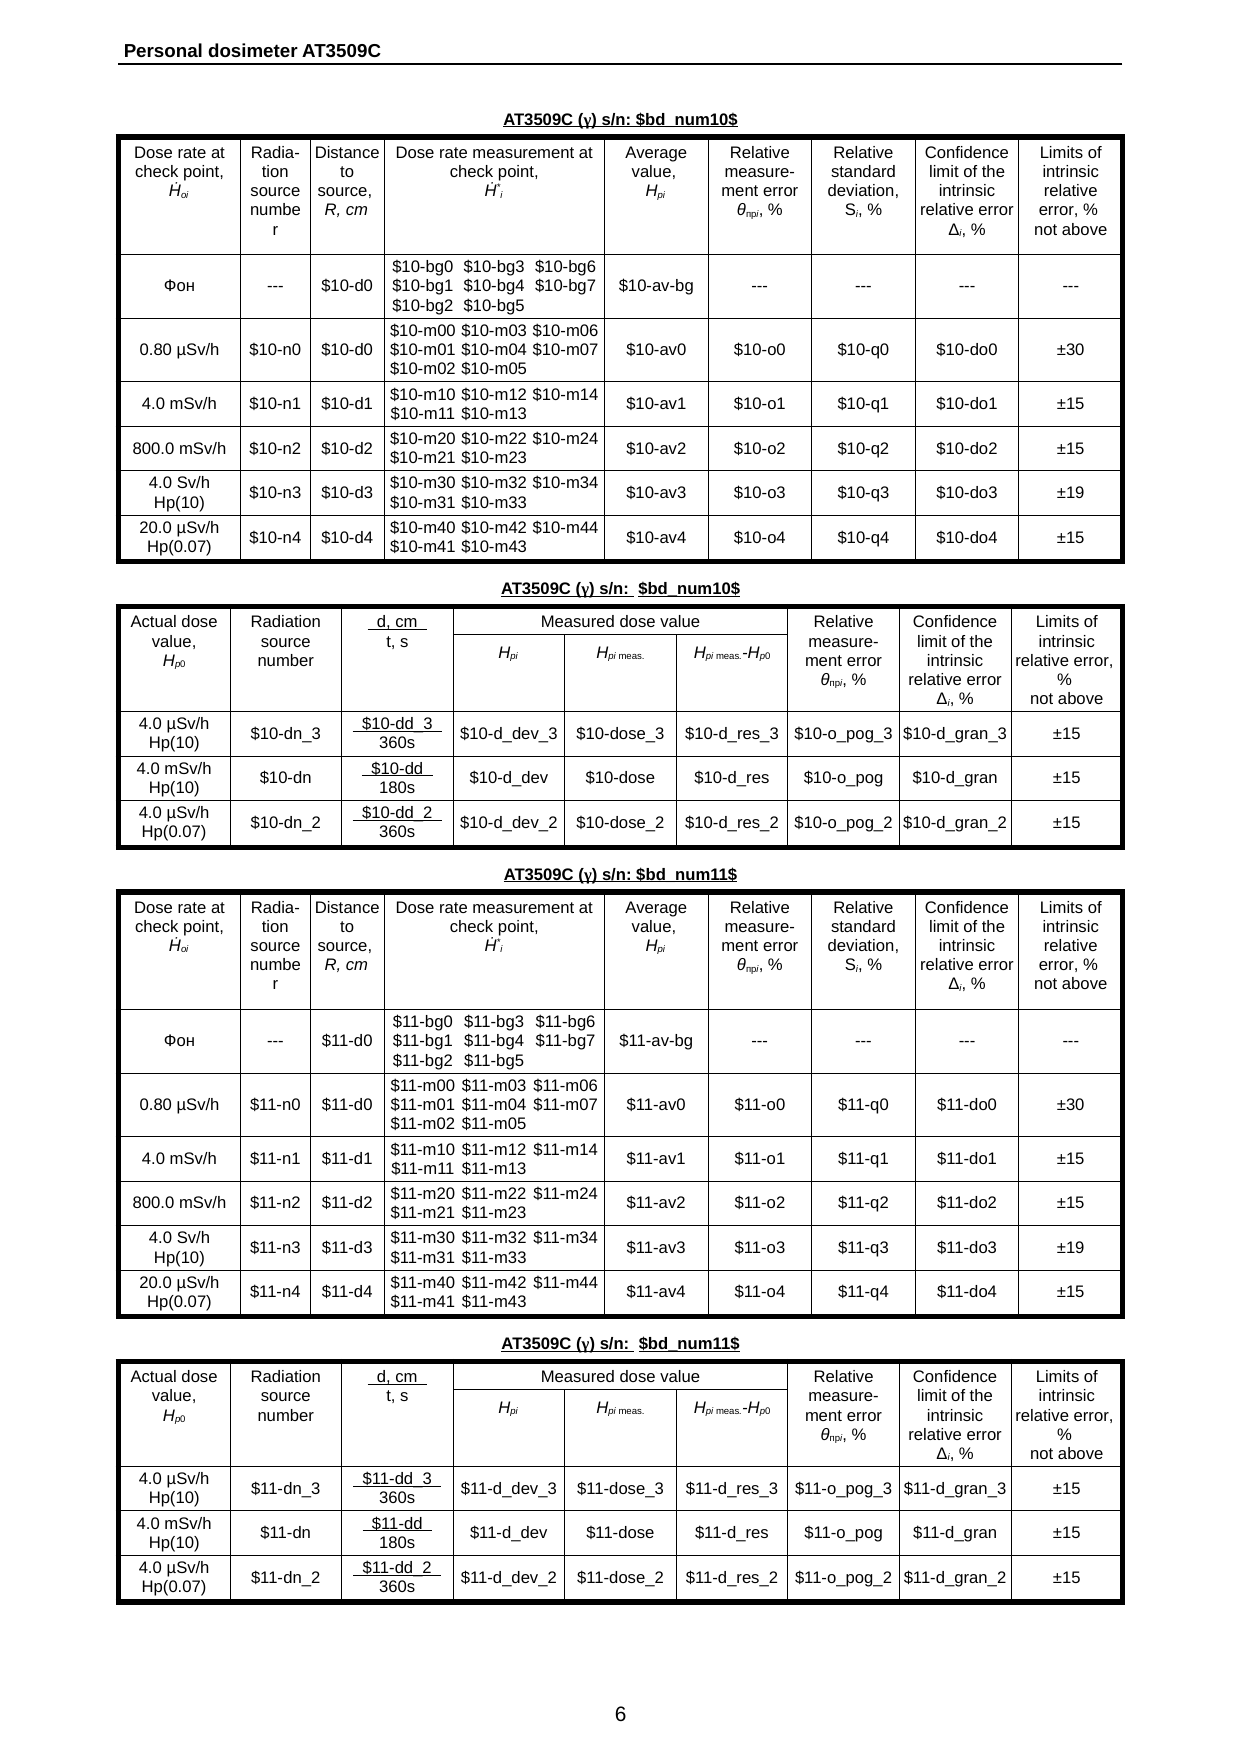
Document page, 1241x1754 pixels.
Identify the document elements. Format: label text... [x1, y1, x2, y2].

table_header AT3509C (γ) s/n: $bd_num11$ [118, 850, 1122, 889]
table_cell Average value, Hpi [605, 895, 708, 1009]
table_cell $10-n0 [241, 319, 310, 381]
table_cell $10-do4 [916, 516, 1018, 559]
table_cell $10-do1 [916, 382, 1018, 426]
table_cell $11-dose_2 [565, 1556, 676, 1599]
table_cell Dose rate measurement at check point, Ḣ*i [385, 140, 604, 254]
table_cell 4.0 µSv/h Hp(0.07) [121, 801, 230, 844]
table_cell $10-av1 [605, 382, 708, 426]
table_cell 4.0 mSv/h [121, 382, 240, 426]
table_cell $11-m10 $11-m11 $11-m12 $11-m13 $11-m14 [385, 1137, 604, 1181]
table_cell $11-dd 180s [342, 1511, 453, 1555]
table_cell $10-n3 [241, 471, 310, 515]
table_cell $11-d_res [677, 1511, 787, 1555]
table_cell Distance to source, R, сm [311, 895, 384, 1009]
table_cell Relative measure-ment error θпрi, % [709, 140, 811, 254]
table_cell ±30 [1019, 319, 1120, 381]
table_cell $10-o0 [709, 319, 811, 381]
table_cell $10-n4 [241, 516, 310, 559]
table_cell $11-n3 [241, 1226, 310, 1269]
table_cell $11-av3 [605, 1226, 708, 1269]
table_cell $11-dd_2 360s [342, 1556, 453, 1599]
table_cell $10-d_res_3 [677, 712, 787, 756]
table_cell Hpi meas. [565, 635, 676, 711]
table_cell --- [241, 255, 310, 318]
table_cell --- [709, 1010, 811, 1072]
table_cell $11-dn [231, 1511, 341, 1555]
table_cell $10-dose_3 [565, 712, 676, 756]
table_cell $10-q0 [812, 319, 915, 381]
table_cell $11-d0 [311, 1074, 384, 1136]
table_cell $11-dn_2 [231, 1556, 341, 1599]
table_cell $11-d_gran_3 [900, 1467, 1011, 1510]
table_cell ±15 [1012, 1467, 1120, 1510]
table_cell ±15 [1012, 1556, 1120, 1599]
table_cell $10-o2 [709, 427, 811, 470]
table_cell $10-d_res [677, 757, 787, 800]
table_cell $11-av-bg [605, 1010, 708, 1072]
table_cell $10-o4 [709, 516, 811, 559]
table_cell $11-d_res_3 [677, 1467, 787, 1510]
table_cell $11-o2 [709, 1182, 811, 1225]
table_cell $11-q3 [812, 1226, 915, 1269]
table_cell $11-d_dev_2 [454, 1556, 564, 1599]
table_cell ±15 [1012, 757, 1120, 800]
table_cell $10-n1 [241, 382, 310, 426]
table_cell Confidence limit of the intrinsic relative error Δi, % [900, 1364, 1011, 1466]
table_cell --- [709, 255, 811, 318]
table_cell Relative standard deviation, Si, % [812, 140, 915, 254]
table_cell $11-do1 [916, 1137, 1018, 1181]
table_cell 4.0 mSv/h Hp(10) [121, 1511, 230, 1555]
table_cell $11-do4 [916, 1271, 1018, 1314]
table_cell $10-d_gran [900, 757, 1011, 800]
table_cell $11-av4 [605, 1271, 708, 1314]
table_cell Average value, Hpi [605, 140, 708, 254]
table_cell Confidence limit of the intrinsic relative error Δi, % [916, 140, 1018, 254]
table_cell ±15 [1019, 427, 1120, 470]
table_cell ±15 [1012, 1511, 1120, 1555]
table_cell ±19 [1019, 1226, 1120, 1269]
table_cell $11-do0 [916, 1074, 1018, 1136]
table_cell $11-o3 [709, 1226, 811, 1269]
table_cell Dose rate at check point, Ḣoi [121, 895, 240, 1009]
table_cell --- [916, 255, 1018, 318]
table_cell $10-d_dev [454, 757, 564, 800]
table_cell 800.0 mSv/h [121, 427, 240, 470]
table_cell $10-dn [231, 757, 341, 800]
table_cell $10-do2 [916, 427, 1018, 470]
table_cell $11-d4 [311, 1271, 384, 1314]
table_cell Relative measure-ment error θпрi, % [709, 895, 811, 1009]
table_cell $10-n2 [241, 427, 310, 470]
table_cell $11-d_dev [454, 1511, 564, 1555]
table_cell $11-q1 [812, 1137, 915, 1181]
table_cell $10-do0 [916, 319, 1018, 381]
table_cell $11-d0 [311, 1010, 384, 1072]
table_cell $11-av0 [605, 1074, 708, 1136]
table_cell $10-m30 $10-m31 $10-m32 $10-m33 $10-m34 [385, 471, 604, 515]
table_cell Measured dose value [454, 1364, 787, 1389]
table_cell $10-q3 [812, 471, 915, 515]
table_cell $10-d0 [311, 255, 384, 318]
table_cell $10-d0 [311, 319, 384, 381]
table_cell $11-o_pog_3 [788, 1467, 899, 1510]
table_cell $10-m00 $10-m01 $10-m02 $10-m03 $10-m04 $10-m05 $10-m06 $10-m07 [385, 319, 604, 381]
table_cell --- [1019, 1010, 1120, 1072]
table_cell $11-q4 [812, 1271, 915, 1314]
table_cell Limits of intrinsic relative error, % not above [1012, 609, 1120, 711]
table_cell $11-d3 [311, 1226, 384, 1269]
table_cell ±19 [1019, 471, 1120, 515]
table_cell $11-n2 [241, 1182, 310, 1225]
table_cell $10-dd 180s [342, 757, 453, 800]
table_cell 4.0 µSv/h Hp(10) [121, 1467, 230, 1510]
table_cell ±15 [1012, 712, 1120, 756]
table_cell $10-d_dev_3 [454, 712, 564, 756]
table_cell Actual dose value, Hp0 [121, 609, 230, 711]
table_cell 4.0 Sv/h Hp(10) [121, 1226, 240, 1269]
table_cell $10-m10 $10-m11 $10-m12 $10-m13 $10-m14 [385, 382, 604, 426]
table_cell 4.0 µSv/h Hp(10) [121, 712, 230, 756]
table_cell $11-d1 [311, 1137, 384, 1181]
table_header AT3509C (γ) s/n: $bd_num10$ [118, 564, 1122, 604]
table_cell $10-dn_3 [231, 712, 341, 756]
table_cell $10-bg0 $10-bg1 $10-bg2 $10-bg3 $10-bg4 $10-bg5 $10-bg6 $10-bg7 [385, 255, 604, 318]
table_cell $10-d_dev_2 [454, 801, 564, 844]
table_cell Hpi meas.-Hp0 [677, 635, 787, 711]
table_cell $10-av0 [605, 319, 708, 381]
table_cell ±15 [1019, 1137, 1120, 1181]
table_cell $10-o3 [709, 471, 811, 515]
table_cell Confidence limit of the intrinsic relative error Δi, % [916, 895, 1018, 1009]
table_cell $11-d_gran [900, 1511, 1011, 1555]
table_cell Hpi meas.-Hp0 [677, 1390, 787, 1466]
table_cell $11-m40 $11-m41 $11-m42 $11-m43 $11-m44 [385, 1271, 604, 1314]
table_cell $10-d_res_2 [677, 801, 787, 844]
table_cell $10-av-bg [605, 255, 708, 318]
table_cell $10-o_pog [788, 757, 899, 800]
table_cell ±30 [1019, 1074, 1120, 1136]
table_cell 20.0 µSv/h Hp(0.07) [121, 1271, 240, 1314]
table_cell 800.0 mSv/h [121, 1182, 240, 1225]
table_cell Confidence limit of the intrinsic relative error Δi, % [900, 609, 1011, 711]
table_header AT3509C (γ) s/n: $bd_num11$ [118, 1319, 1122, 1359]
table_cell $11-do3 [916, 1226, 1018, 1269]
table_cell $10-q1 [812, 382, 915, 426]
table_cell $10-o_pog_2 [788, 801, 899, 844]
table_cell $10-d_gran_3 [900, 712, 1011, 756]
table_cell $11-m00 $11-m01 $11-m02 $11-m03 $11-m04 $11-m05 $11-m06 $11-m07 [385, 1074, 604, 1136]
table_cell $11-o1 [709, 1137, 811, 1181]
table_cell $10-m20 $10-m21 $10-m22 $10-m23 $10-m24 [385, 427, 604, 470]
table_cell $10-dn_2 [231, 801, 341, 844]
table_cell $10-o1 [709, 382, 811, 426]
table_cell Hpi meas. [565, 1390, 676, 1466]
table_cell --- [1019, 255, 1120, 318]
table_cell Limits of intrinsic relative error, % not above [1019, 140, 1120, 254]
table_cell d, cm t, s [342, 609, 453, 711]
table_cell Dose rate measurement at check point, Ḣ*i [385, 895, 604, 1009]
table_cell ±15 [1019, 1182, 1120, 1225]
table_cell ±15 [1019, 516, 1120, 559]
table_cell Limits of intrinsic relative error, % not above [1012, 1364, 1120, 1466]
table_cell Actual dose value, Hp0 [121, 1364, 230, 1466]
table_cell 4.0 Sv/h Hp(10) [121, 471, 240, 515]
table_cell $11-d_gran_2 [900, 1556, 1011, 1599]
table_cell $11-o_pog [788, 1511, 899, 1555]
table_cell 4.0 µSv/h Hp(0.07) [121, 1556, 230, 1599]
table_cell $10-d2 [311, 427, 384, 470]
table_cell d, cm t, s [342, 1364, 453, 1466]
table_cell --- [916, 1010, 1018, 1072]
table_cell $11-o_pog_2 [788, 1556, 899, 1599]
table_cell Radiation source number [231, 1364, 341, 1466]
table_cell ±15 [1019, 1271, 1120, 1314]
table_cell Limits of intrinsic relative error, % not above [1019, 895, 1120, 1009]
table_cell Radia-tion source number [241, 140, 310, 254]
table_cell --- [241, 1010, 310, 1072]
table_cell Radiation source number [231, 609, 341, 711]
table_cell Фон [121, 255, 240, 318]
table_cell $10-do3 [916, 471, 1018, 515]
table_cell $10-d4 [311, 516, 384, 559]
table_cell $10-dose [565, 757, 676, 800]
table_cell Фон [121, 1010, 240, 1072]
table_cell Measured dose value [454, 609, 787, 634]
table_cell $11-dn_3 [231, 1467, 341, 1510]
table_cell Hpi [454, 635, 564, 711]
table_cell $11-av2 [605, 1182, 708, 1225]
table_cell Distance to source, R, сm [311, 140, 384, 254]
table_cell $11-d2 [311, 1182, 384, 1225]
table_cell $10-av3 [605, 471, 708, 515]
table_cell 4.0 mSv/h [121, 1137, 240, 1181]
table_cell $10-av4 [605, 516, 708, 559]
table_cell $10-av2 [605, 427, 708, 470]
table_cell $11-m20 $11-m21 $11-m22 $11-m23 $11-m24 [385, 1182, 604, 1225]
table_cell $10-d_gran_2 [900, 801, 1011, 844]
table_cell $10-dd_3 360s [342, 712, 453, 756]
table_cell $10-d1 [311, 382, 384, 426]
table_cell Radia-tion source number [241, 895, 310, 1009]
table_header AT3509C (γ) s/n: $bd_num10$ [118, 95, 1122, 134]
table_cell $11-o0 [709, 1074, 811, 1136]
table_cell Dose rate at check point, Ḣoi [121, 140, 240, 254]
table_cell --- [812, 1010, 915, 1072]
table_cell Relative standard deviation, Si, % [812, 895, 915, 1009]
table_cell 4.0 mSv/h Hp(10) [121, 757, 230, 800]
table_cell $11-d_dev_3 [454, 1467, 564, 1510]
table_cell $10-o_pog_3 [788, 712, 899, 756]
table_cell 0.80 µSv/h [121, 1074, 240, 1136]
table_cell $11-n1 [241, 1137, 310, 1181]
table_cell Hpi [454, 1390, 564, 1466]
table_cell $11-n4 [241, 1271, 310, 1314]
table_cell $10-q4 [812, 516, 915, 559]
table_cell Relative measure-ment error θпрi, % [788, 609, 899, 711]
table_cell $11-d_res_2 [677, 1556, 787, 1599]
table_cell 20.0 µSv/h Hp(0.07) [121, 516, 240, 559]
table_cell Relative measure-ment error θпрi, % [788, 1364, 899, 1466]
table_cell ±15 [1012, 801, 1120, 844]
table_cell $11-dd_3 360s [342, 1467, 453, 1510]
table_cell $11-q2 [812, 1182, 915, 1225]
table_cell $11-av1 [605, 1137, 708, 1181]
table_cell $10-m40 $10-m41 $10-m42 $10-m43 $10-m44 [385, 516, 604, 559]
table_cell $11-dose [565, 1511, 676, 1555]
table_cell $10-q2 [812, 427, 915, 470]
table_cell $11-q0 [812, 1074, 915, 1136]
table_cell $10-d3 [311, 471, 384, 515]
table_cell ±15 [1019, 382, 1120, 426]
table_cell $11-n0 [241, 1074, 310, 1136]
table_cell $11-dose_3 [565, 1467, 676, 1510]
table_cell $11-o4 [709, 1271, 811, 1314]
table_cell --- [812, 255, 915, 318]
table_cell $11-m30 $11-m31 $11-m32 $11-m33 $11-m34 [385, 1226, 604, 1269]
table_cell $10-dose_2 [565, 801, 676, 844]
table_cell $11-do2 [916, 1182, 1018, 1225]
table_cell $11-bg0 $11-bg1 $11-bg2 $11-bg3 $11-bg4 $11-bg5 $11-bg6 $11-bg7 [385, 1010, 604, 1072]
table_cell $10-dd_2 360s [342, 801, 453, 844]
table_cell 0.80 µSv/h [121, 319, 240, 381]
